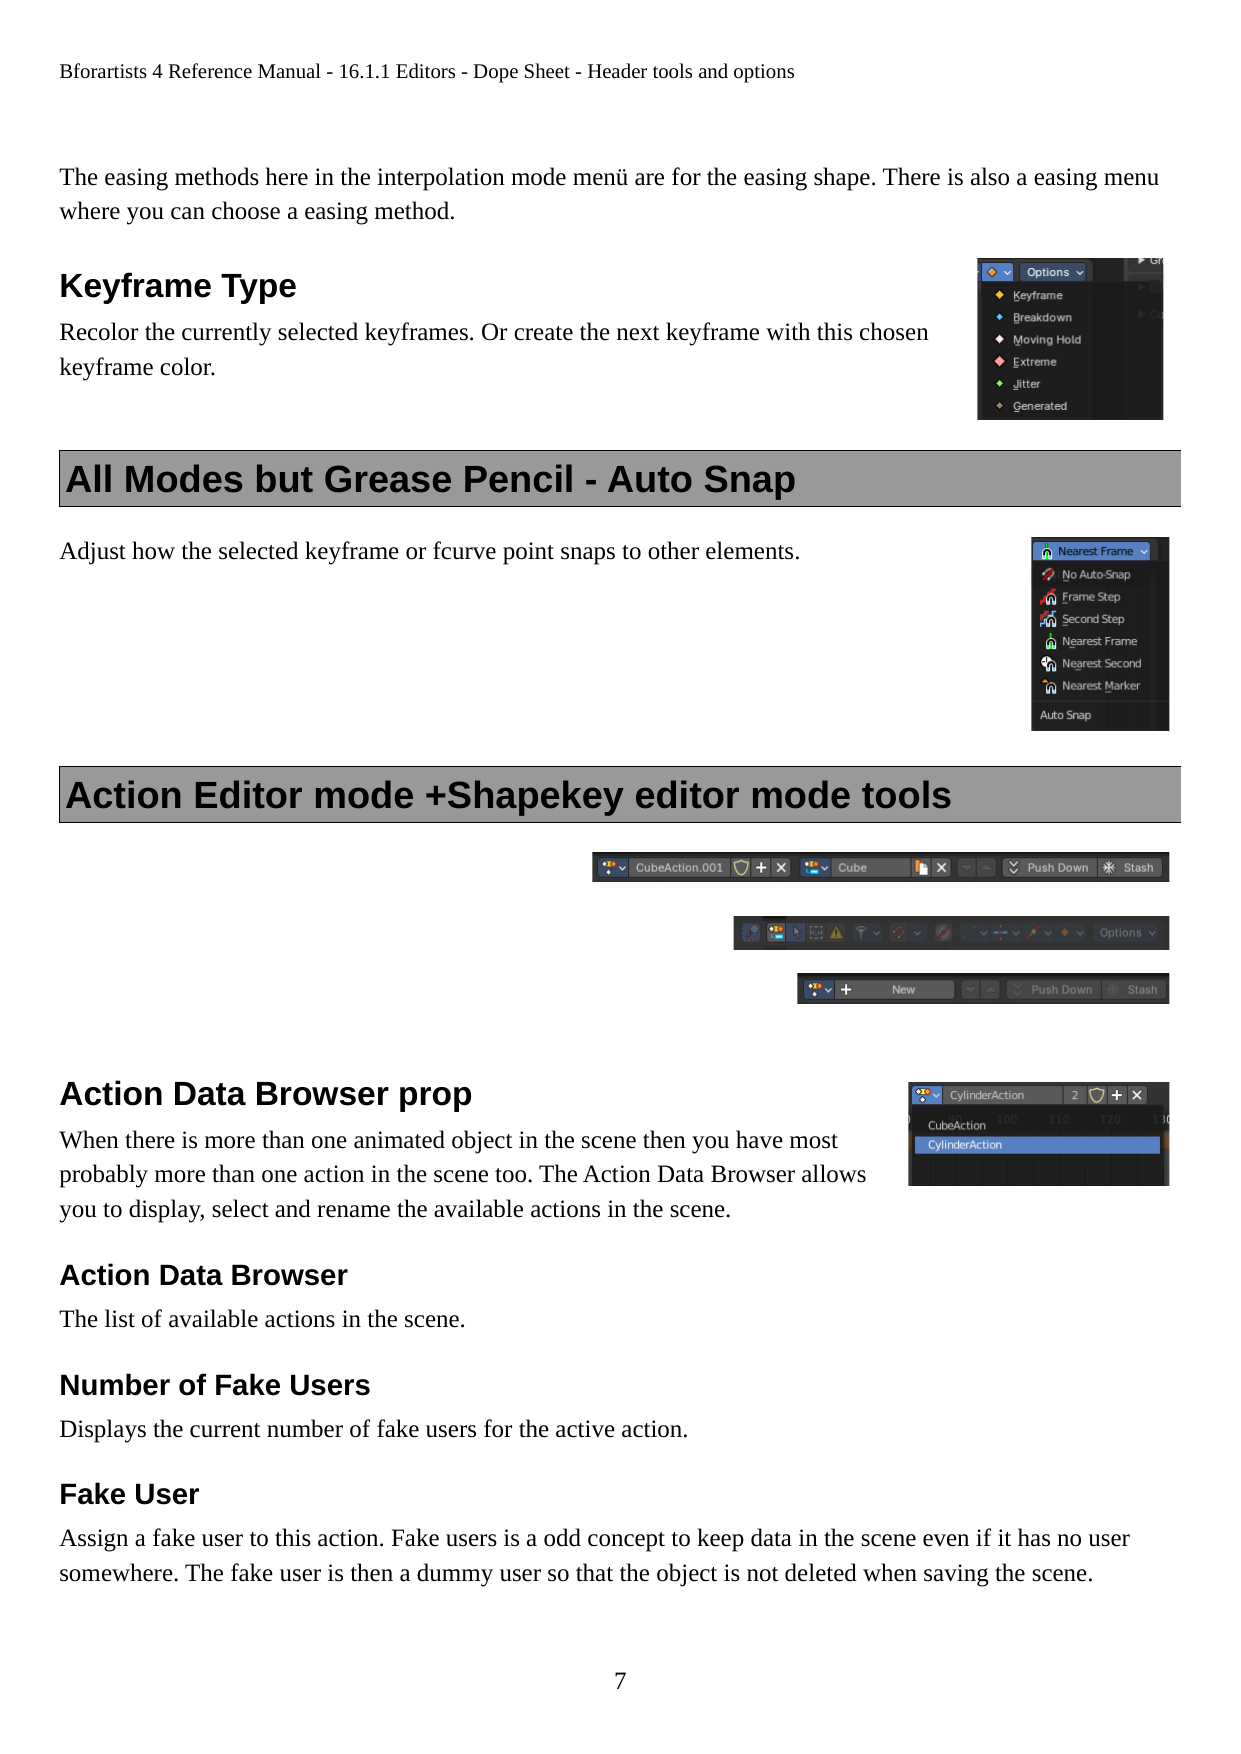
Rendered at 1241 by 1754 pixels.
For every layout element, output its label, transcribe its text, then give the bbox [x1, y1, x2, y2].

picture [1031, 537, 1170, 731]
subtitle Number of Fake Users [59, 1367, 1181, 1401]
text Assign a fake user to this action. Fake users is a odd concept to keep data in the scene even if it has no user somewhere. The fake user is then a dummy user so that the object is not deleted when saving the scene. [59, 1523, 1181, 1587]
subtitle Keyframe Type [59, 266, 977, 305]
picture [908, 1082, 1170, 1186]
text When there is more than one animated object in the scene then you have most probably more than one action in the scene too. The Action Data Browser allows you to display, select and rename the available actions in the scene. [59, 1125, 1181, 1223]
picture [733, 916, 1170, 950]
table_header Action Editor mode +Shapekey editor mode tools [60, 767, 1181, 822]
subtitle [1164, 266, 1181, 305]
subtitle Fake User [59, 1477, 1181, 1511]
text Displays the current number of fake users for the active action. [59, 1414, 1181, 1442]
subtitle Action Data Browser prop [59, 1074, 1181, 1112]
text The easing methods here in the interpolation mode menü are for the easing shape. There is also a easing menu where you can choose a easing method. [59, 162, 1181, 225]
table_header All Modes but Grease Pencil - Auto Snap [60, 451, 1181, 506]
text Recolor the currently selected keyframes. Or create the next keyframe with this chosen keyframe color. [59, 317, 977, 380]
text The list of available actions in the scene. [59, 1304, 1181, 1332]
picture [592, 852, 1170, 882]
picture [797, 973, 1170, 1004]
text Adjust how the selected keyframe or fcurve point snaps to other elements. [59, 536, 1181, 564]
subtitle Action Data Browser [59, 1257, 1181, 1291]
picture [977, 258, 1164, 420]
